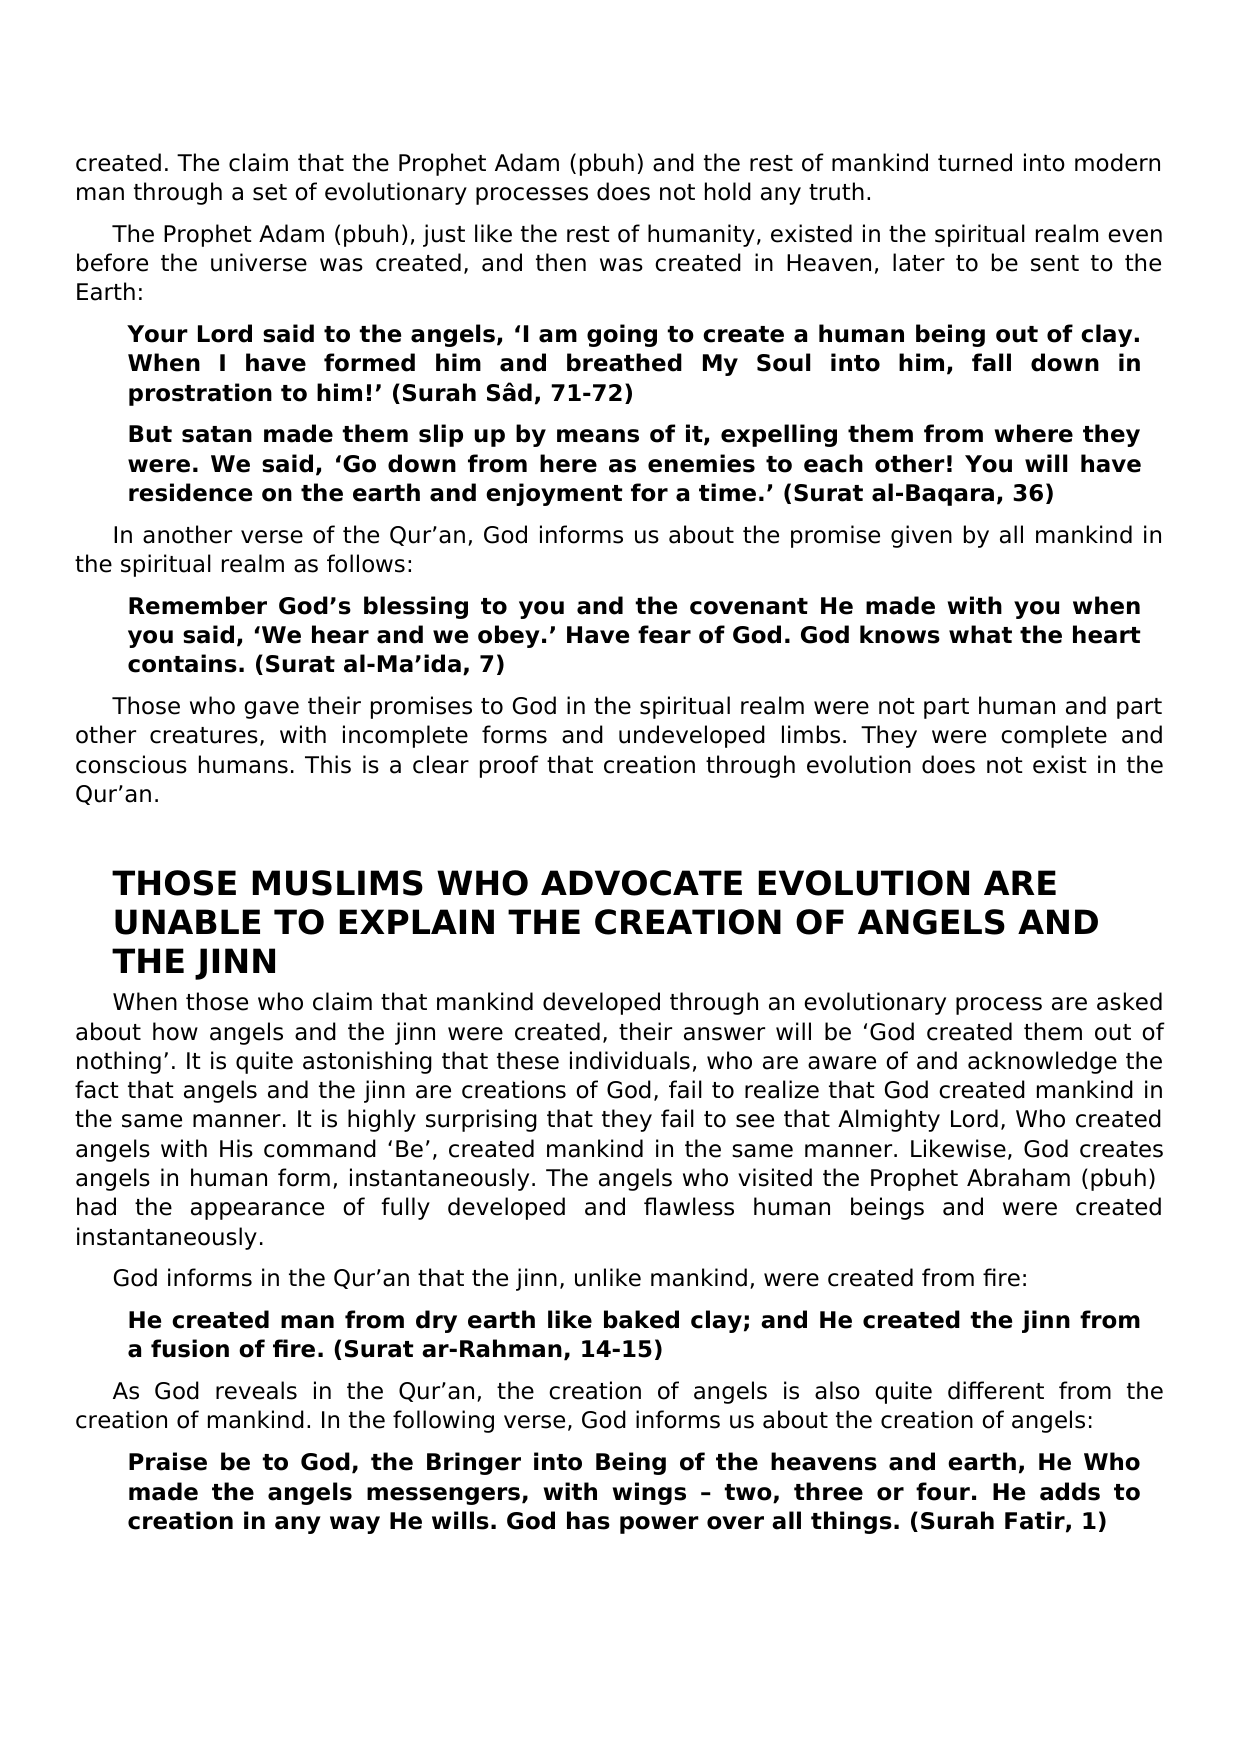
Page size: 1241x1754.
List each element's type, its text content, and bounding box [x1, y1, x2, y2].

text Remember God’s blessing to you and the covenant He made with you when you said, ‘We hear and we obey.’ Have fear of God. God knows what the heart contains. (Surat al-Ma’ida, 7) [127, 593, 1143, 678]
subtitle THOSE MUSLIMS WHO ADVOCATE EVOLUTION ARE UNABLE TO EXPLAIN THE CREATION OF ANGELS AND THE JINN [112, 865, 1165, 981]
text Those who gave their promises to God in the spiritual realm were not part human and part other creatures, with incomplete forms and undeveloped limbs. They were complete and conscious humans. This is a clear proof that creation through evolution does not exist in the Qur’an. [75, 693, 1165, 808]
text Your Lord said to the angels, ‘I am going to create a human being out of clay. When I have formed him and breathed My Soul into him, fall down in prostration to him!’ (Surah Sâd, 71-72) [127, 321, 1143, 407]
text The Prophet Adam (pbuh), just like the rest of humanity, existed in the spiritual realm even before the universe was created, and then was created in Heaven, later to be sent to the Earth: [75, 221, 1165, 306]
text He created man from dry earth like baked clay; and He created the jinn from a fusion of fire. (Surat ar-Rahman, 14-15) [127, 1307, 1143, 1363]
text God informs in the Qur’an that the jinn, unlike mankind, were created from fire: [75, 1266, 1165, 1292]
text But satan made them slip up by means of it, expelling them from where they were. We said, ‘Go down from here as enemies to each other! You will have residence on the earth and enjoyment for a time.’ (Surat al-Baqara, 36) [127, 422, 1143, 507]
text In another verse of the Qur’an, God informs us about the promise given by all mankind in the spiritual realm as follows: [75, 522, 1165, 578]
text As God reveals in the Qur’an, the creation of angels is also quite different from the creation of mankind. In the following verse, God informs us about the creation of angels: [75, 1378, 1165, 1434]
text When those who claim that mankind developed through an evolutionary process are asked about how angels and the jinn were created, their answer will be ‘God created them out of nothing’. It is quite astonishing that these individuals, who are aware of and acknowledge the fact that angels and the jinn are creations of God, fail to realize that God created mankind in the same manner. It is highly surprising that they fail to see that Almighty Lord, Who created angels with His command ‘Be’, created mankind in the same manner. Likewise, God creates angels in human form, instantaneously. The angels who visited the Prophet Abraham (pbuh) had the appearance of fully developed and flawless human beings and were created instantaneously. [75, 989, 1165, 1250]
text Praise be to God, the Bringer into Being of the heavens and earth, He Who made the angels messengers, with wings – two, three or four. He adds to creation in any way He wills. God has power over all things. (Surah Fatir, 1) [127, 1449, 1143, 1534]
text created. The claim that the Prophet Adam (pbuh) and the rest of mankind turned into modern man through a set of evolutionary processes does not hold any truth. [75, 150, 1165, 206]
